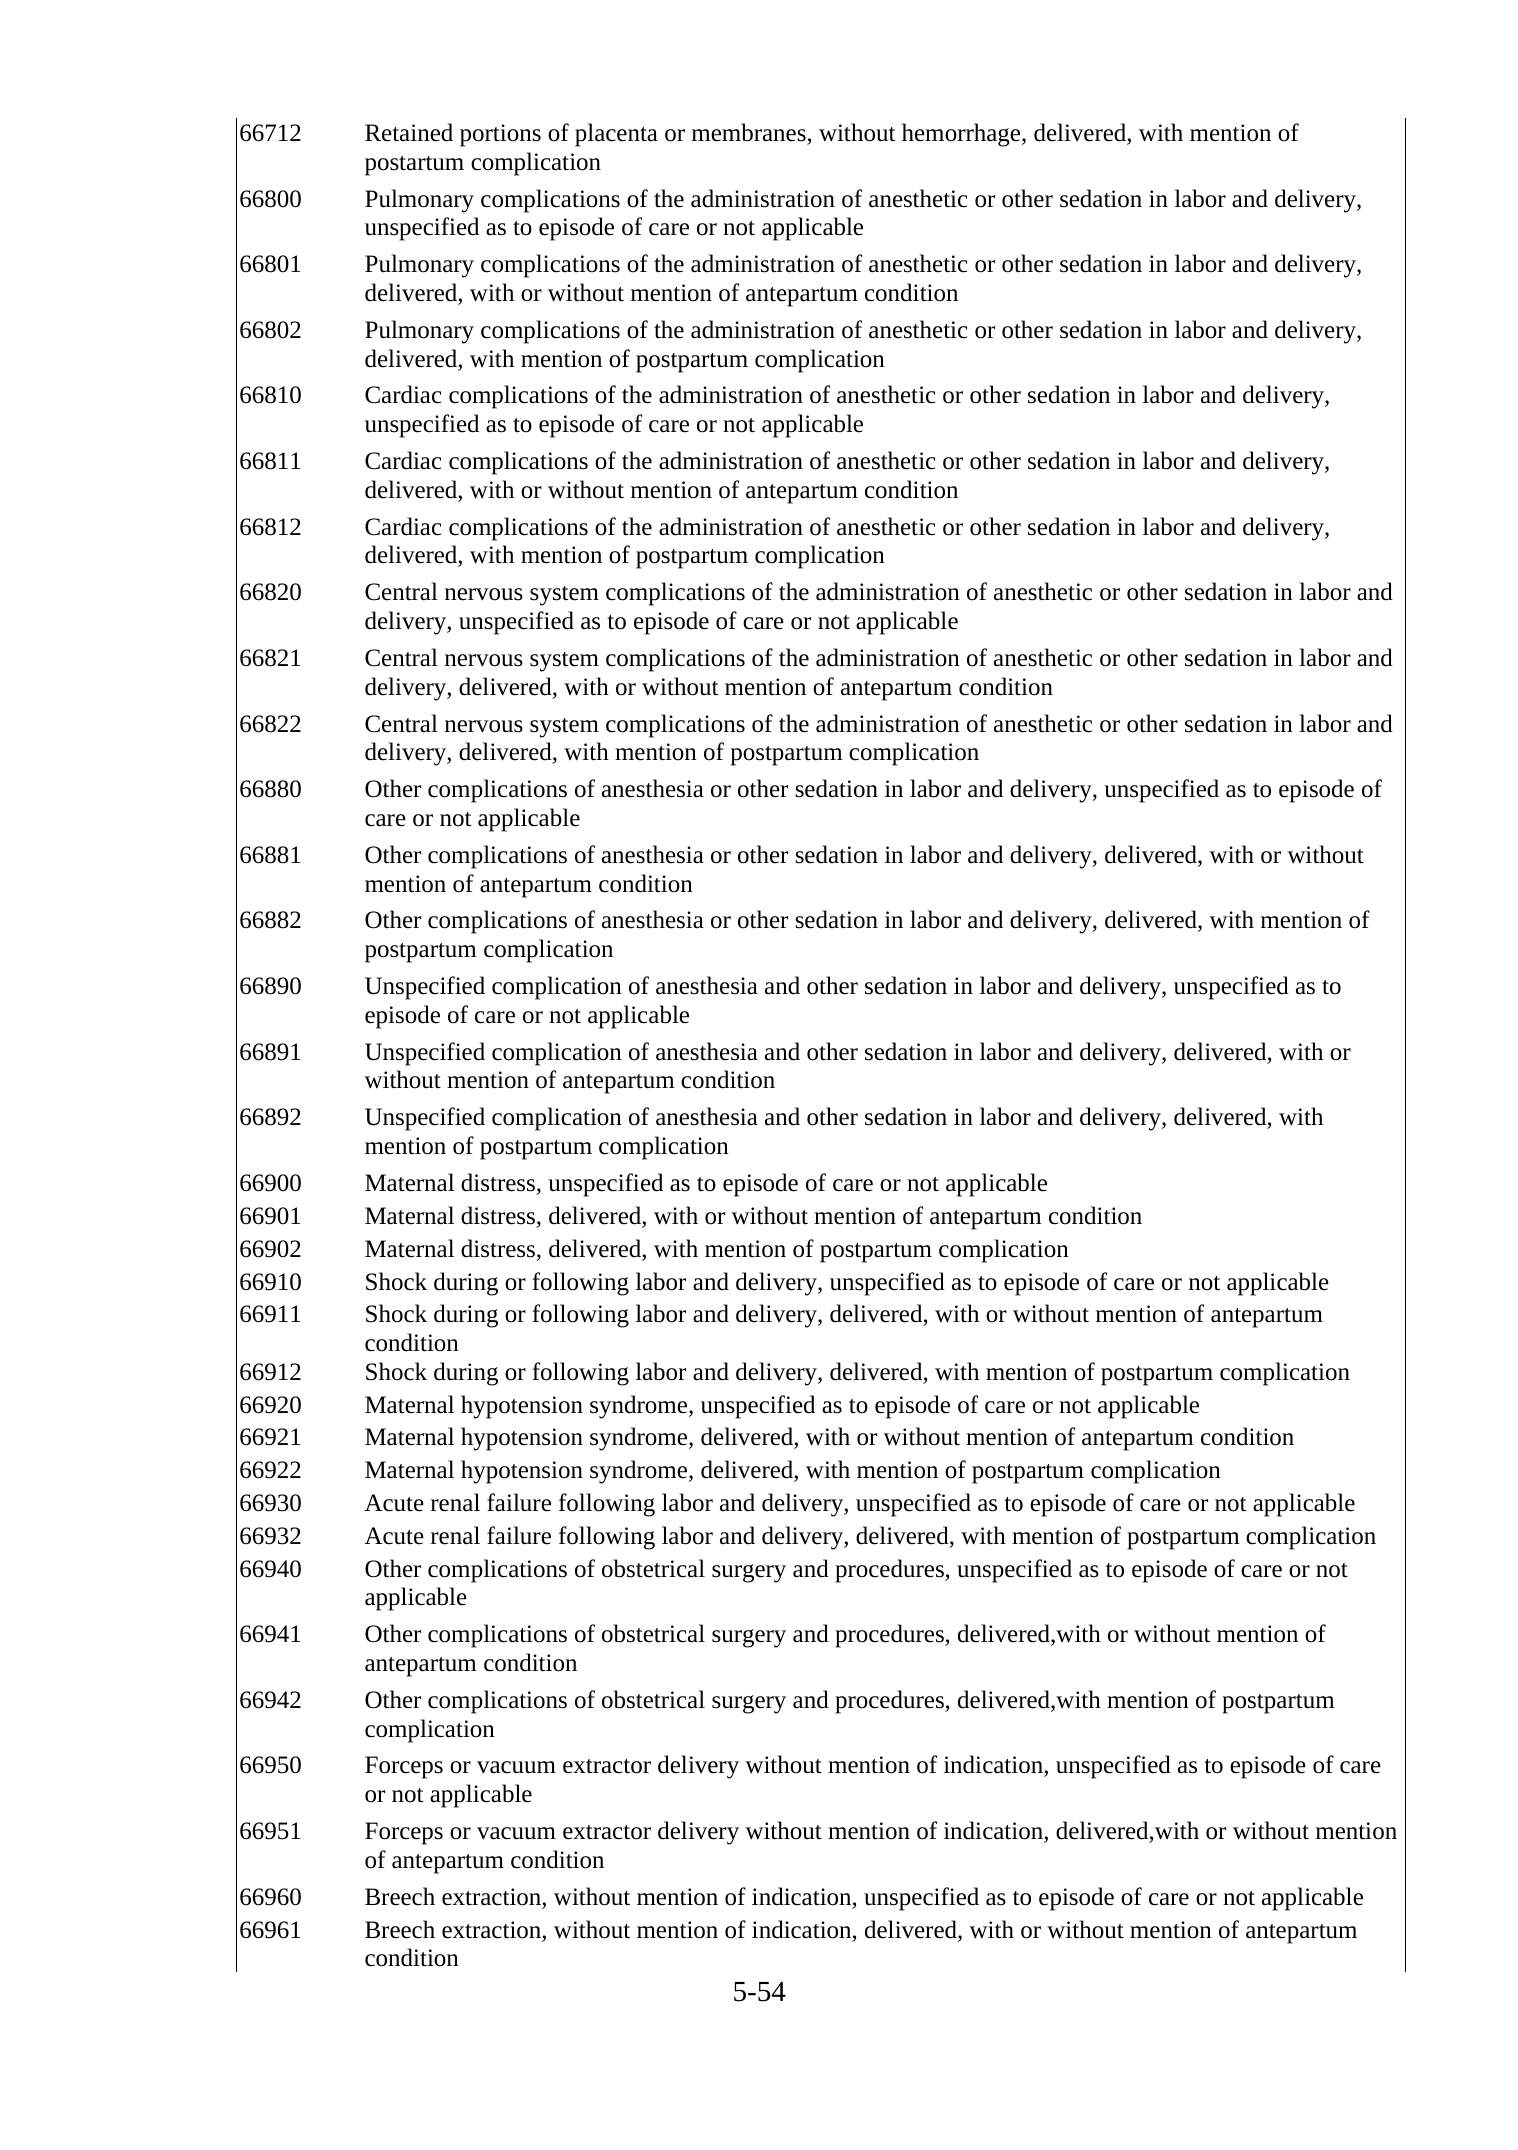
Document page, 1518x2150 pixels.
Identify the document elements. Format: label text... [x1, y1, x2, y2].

table_cell 66922 [237, 1455, 361, 1488]
table_cell Maternal distress, delivered, with mention of postpartum complication [361, 1234, 1405, 1267]
table_cell [1406, 840, 1468, 906]
table_cell Central nervous system complications of the administration of anesthetic or other sedation in labor and delivery, unspecified as to episode of care or not applicable [361, 578, 1405, 643]
table_cell Maternal hypotension syndrome, unspecified as to episode of care or not applicable [361, 1390, 1405, 1422]
table_cell Other complications of obstetrical surgery and procedures, delivered,with mention of postpartum complication [361, 1685, 1405, 1751]
table_cell [106, 1488, 236, 1521]
table_cell 66921 [237, 1423, 361, 1455]
table_cell [1406, 1390, 1468, 1422]
table_cell [1406, 1751, 1468, 1816]
table_cell Maternal distress, delivered, with or without mention of antepartum condition [361, 1201, 1405, 1234]
table_cell [106, 1619, 236, 1685]
table_cell Maternal distress, unspecified as to episode of care or not applicable [361, 1168, 1405, 1201]
table_cell 66911 [237, 1299, 361, 1357]
table_cell Other complications of obstetrical surgery and procedures, delivered,with or without mention of antepartum condition [361, 1619, 1405, 1685]
table_cell [106, 1423, 236, 1455]
table_cell Acute renal failure following labor and delivery, delivered, with mention of postpartum complication [361, 1521, 1405, 1554]
table_cell 66891 [237, 1037, 361, 1102]
table_cell 66712 [237, 118, 361, 184]
table_cell Shock during or following labor and delivery, unspecified as to episode of care or not applicable [361, 1267, 1405, 1299]
table_cell 66902 [237, 1234, 361, 1267]
table_cell Other complications of anesthesia or other sedation in labor and delivery, delivered, with mention of postpartum complication [361, 906, 1405, 971]
table_cell [106, 381, 236, 446]
table_cell 66900 [237, 1168, 361, 1201]
table_cell Retained portions of placenta or membranes, without hemorrhage, delivered, with mention of postartum complication [361, 118, 1405, 184]
table_cell Unspecified complication of anesthesia and other sedation in labor and delivery, unspecified as to episode of care or not applicable [361, 971, 1405, 1037]
table_cell [1406, 1423, 1468, 1455]
table_cell Shock during or following labor and delivery, delivered, with or without mention of antepartum condition [361, 1299, 1405, 1357]
table_cell 66822 [237, 709, 361, 774]
table_cell [106, 1554, 236, 1619]
table_cell [106, 1234, 236, 1267]
table_cell 66960 [237, 1882, 361, 1915]
table_cell [1406, 643, 1468, 709]
table_cell [106, 1103, 236, 1168]
table_cell [106, 184, 236, 249]
table_cell Other complications of anesthesia or other sedation in labor and delivery, unspecified as to episode of care or not applicable [361, 774, 1405, 840]
table_cell [1406, 1685, 1468, 1751]
table_cell 66951 [237, 1816, 361, 1882]
table_cell 66802 [237, 315, 361, 381]
table_cell [106, 446, 236, 512]
table_cell [1406, 1915, 1468, 1972]
table_cell [106, 643, 236, 709]
table_cell 66810 [237, 381, 361, 446]
table_cell 66890 [237, 971, 361, 1037]
table_cell [1406, 1168, 1468, 1201]
table_cell Unspecified complication of anesthesia and other sedation in labor and delivery, delivered, with or without mention of antepartum condition [361, 1037, 1405, 1102]
table_cell [106, 1751, 236, 1816]
table_cell 66801 [237, 249, 361, 315]
table_cell [1406, 249, 1468, 315]
table_cell [106, 578, 236, 643]
table_cell [106, 1168, 236, 1201]
table_cell [1406, 709, 1468, 774]
table_cell Forceps or vacuum extractor delivery without mention of indication, delivered,with or without mention of antepartum condition [361, 1816, 1405, 1882]
table_cell [106, 906, 236, 971]
table_cell 66932 [237, 1521, 361, 1554]
table_cell 66821 [237, 643, 361, 709]
table_cell [106, 1455, 236, 1488]
table_cell [1406, 184, 1468, 249]
table_cell Central nervous system complications of the administration of anesthetic or other sedation in labor and delivery, delivered, with mention of postpartum complication [361, 709, 1405, 774]
table_cell [1406, 1455, 1468, 1488]
table_cell [1406, 1357, 1468, 1390]
table_cell [106, 1816, 236, 1882]
table_cell [1406, 1554, 1468, 1619]
table_cell [1406, 1882, 1468, 1915]
table_cell Other complications of obstetrical surgery and procedures, unspecified as to episode of care or not applicable [361, 1554, 1405, 1619]
table_cell 66910 [237, 1267, 361, 1299]
table_cell 66820 [237, 578, 361, 643]
table_cell 66800 [237, 184, 361, 249]
table_cell 66941 [237, 1619, 361, 1685]
table_cell [106, 249, 236, 315]
table_cell Cardiac complications of the administration of anesthetic or other sedation in labor and delivery, delivered, with mention of postpartum complication [361, 512, 1405, 577]
table_cell Pulmonary complications of the administration of anesthetic or other sedation in labor and delivery, delivered, with or without mention of antepartum condition [361, 249, 1405, 315]
table_cell 66880 [237, 774, 361, 840]
table_cell [106, 840, 236, 906]
table_cell [106, 709, 236, 774]
table_cell Cardiac complications of the administration of anesthetic or other sedation in labor and delivery, delivered, with or without mention of antepartum condition [361, 446, 1405, 512]
table_cell [1406, 1488, 1468, 1521]
table_cell 66920 [237, 1390, 361, 1422]
table_cell 66892 [237, 1103, 361, 1168]
table_cell [1406, 1521, 1468, 1554]
table_cell Breech extraction, without mention of indication, delivered, with or without mention of antepartum condition [361, 1915, 1405, 1972]
table_cell [1406, 1103, 1468, 1168]
table_cell Acute renal failure following labor and delivery, unspecified as to episode of care or not applicable [361, 1488, 1405, 1521]
table_cell [106, 1390, 236, 1422]
table_cell [1406, 381, 1468, 446]
table_cell [106, 1267, 236, 1299]
table_cell Maternal hypotension syndrome, delivered, with or without mention of antepartum condition [361, 1423, 1405, 1455]
table_cell Maternal hypotension syndrome, delivered, with mention of postpartum complication [361, 1455, 1405, 1488]
table_cell 66882 [237, 906, 361, 971]
table_cell Forceps or vacuum extractor delivery without mention of indication, unspecified as to episode of care or not applicable [361, 1751, 1405, 1816]
table_cell [1406, 578, 1468, 643]
table_cell [106, 1915, 236, 1972]
table_cell Shock during or following labor and delivery, delivered, with mention of postpartum complication [361, 1357, 1405, 1390]
table_cell 66811 [237, 446, 361, 512]
table_cell [1406, 1299, 1468, 1357]
table_cell Other complications of anesthesia or other sedation in labor and delivery, delivered, with or without mention of antepartum condition [361, 840, 1405, 906]
table_cell 66930 [237, 1488, 361, 1521]
table_cell [1406, 315, 1468, 381]
table_cell [106, 1201, 236, 1234]
table_cell [1406, 1037, 1468, 1102]
table_cell [1406, 774, 1468, 840]
table_cell Unspecified complication of anesthesia and other sedation in labor and delivery, delivered, with mention of postpartum complication [361, 1103, 1405, 1168]
table_cell 66881 [237, 840, 361, 906]
table_cell Central nervous system complications of the administration of anesthetic or other sedation in labor and delivery, delivered, with or without mention of antepartum condition [361, 643, 1405, 709]
table_cell [1406, 1619, 1468, 1685]
table_cell 66812 [237, 512, 361, 577]
table_cell [1406, 512, 1468, 577]
table_cell 66940 [237, 1554, 361, 1619]
table_cell [106, 315, 236, 381]
table_cell [1406, 1267, 1468, 1299]
table_cell [106, 971, 236, 1037]
table_cell [106, 512, 236, 577]
table_cell [1406, 906, 1468, 971]
table_cell 66961 [237, 1915, 361, 1972]
table_cell 66912 [237, 1357, 361, 1390]
table_cell [106, 1882, 236, 1915]
table_cell [1406, 446, 1468, 512]
table_cell [1406, 1201, 1468, 1234]
table_cell Pulmonary complications of the administration of anesthetic or other sedation in labor and delivery, delivered, with mention of postpartum complication [361, 315, 1405, 381]
table_cell 66942 [237, 1685, 361, 1751]
table_cell [106, 1357, 236, 1390]
table_cell [1406, 971, 1468, 1037]
table_cell 66950 [237, 1751, 361, 1816]
table_cell Breech extraction, without mention of indication, unspecified as to episode of care or not applicable [361, 1882, 1405, 1915]
table_cell [106, 774, 236, 840]
table_cell [1406, 118, 1468, 184]
table_cell [106, 1685, 236, 1751]
table_cell Pulmonary complications of the administration of anesthetic or other sedation in labor and delivery, unspecified as to episode of care or not applicable [361, 184, 1405, 249]
table_cell [106, 118, 236, 184]
table_cell Cardiac complications of the administration of anesthetic or other sedation in labor and delivery, unspecified as to episode of care or not applicable [361, 381, 1405, 446]
table_cell [106, 1299, 236, 1357]
table_cell [106, 1521, 236, 1554]
table_cell [1406, 1816, 1468, 1882]
table_cell 66901 [237, 1201, 361, 1234]
table_cell [106, 1037, 236, 1102]
table_cell [1406, 1234, 1468, 1267]
